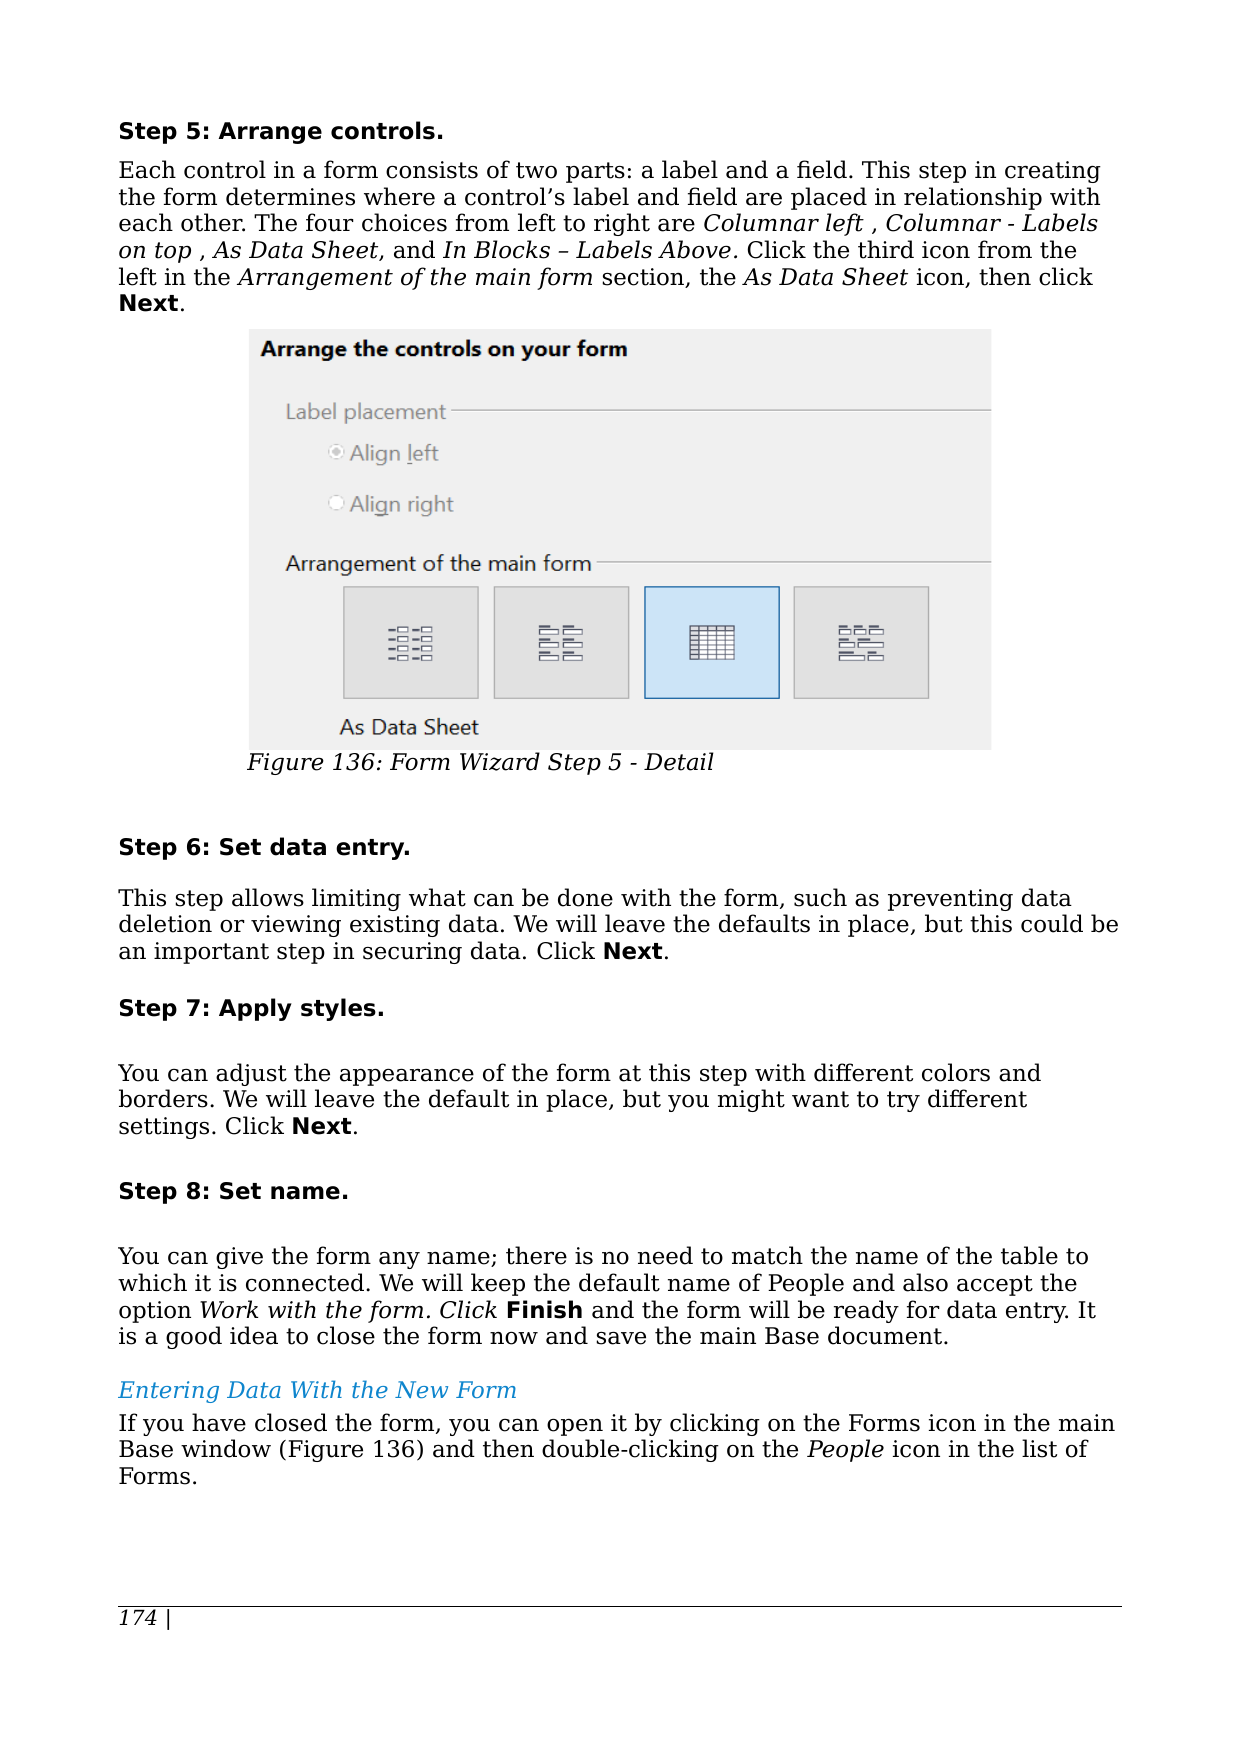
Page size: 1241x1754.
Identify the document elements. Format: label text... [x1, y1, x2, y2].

text You can adjust the appearance of the form at this step with different colors and borders. We will leave the default in place, but you might want to try different settings. Click Next. [118, 1060, 1122, 1140]
subtitle Entering Data With the New Form [118, 1377, 1122, 1403]
text If you have closed the form, you can open it by clicking on the Forms icon in the main Base window (Figure 136) and then double-clicking on the People icon in the list of Forms. [118, 1410, 1122, 1490]
text This step allows limiting what can be done with the form, such as preventing data deletion or viewing existing data. We will leave the defaults in place, but this could be an important step in securing data. Click Next. [118, 885, 1122, 965]
text Figure 136: Form Wizard Step 5 - Detail [247, 750, 993, 776]
text Step 5: Arrange controls. [118, 118, 1122, 145]
text Step 7: Apply styles. [118, 995, 1122, 1022]
text Step 6: Set data entry. [118, 834, 1122, 861]
text You can give the form any name; there is no need to match the name of the table to which it is connected. We will keep the default name of People and also accept the option Work with the form. Click Finish and the form will be ready for data entry. It is a good idea to close the form now and save the main Base document. [118, 1243, 1122, 1350]
text Each control in a form consists of two parts: a label and a field. This step in creating the form determines where a control’s label and field are placed in relationship with each other. The four choices from left to right are Columnar left , Columnar - Labels on top , As Data Sheet, and In Blocks – Labels Above. Click the third icon from the left in the Arrangement of the main form section, the As Data Sheet icon, then click Next. [118, 157, 1122, 317]
text Step 8: Set name. [118, 1178, 1122, 1205]
picture [248, 329, 992, 750]
